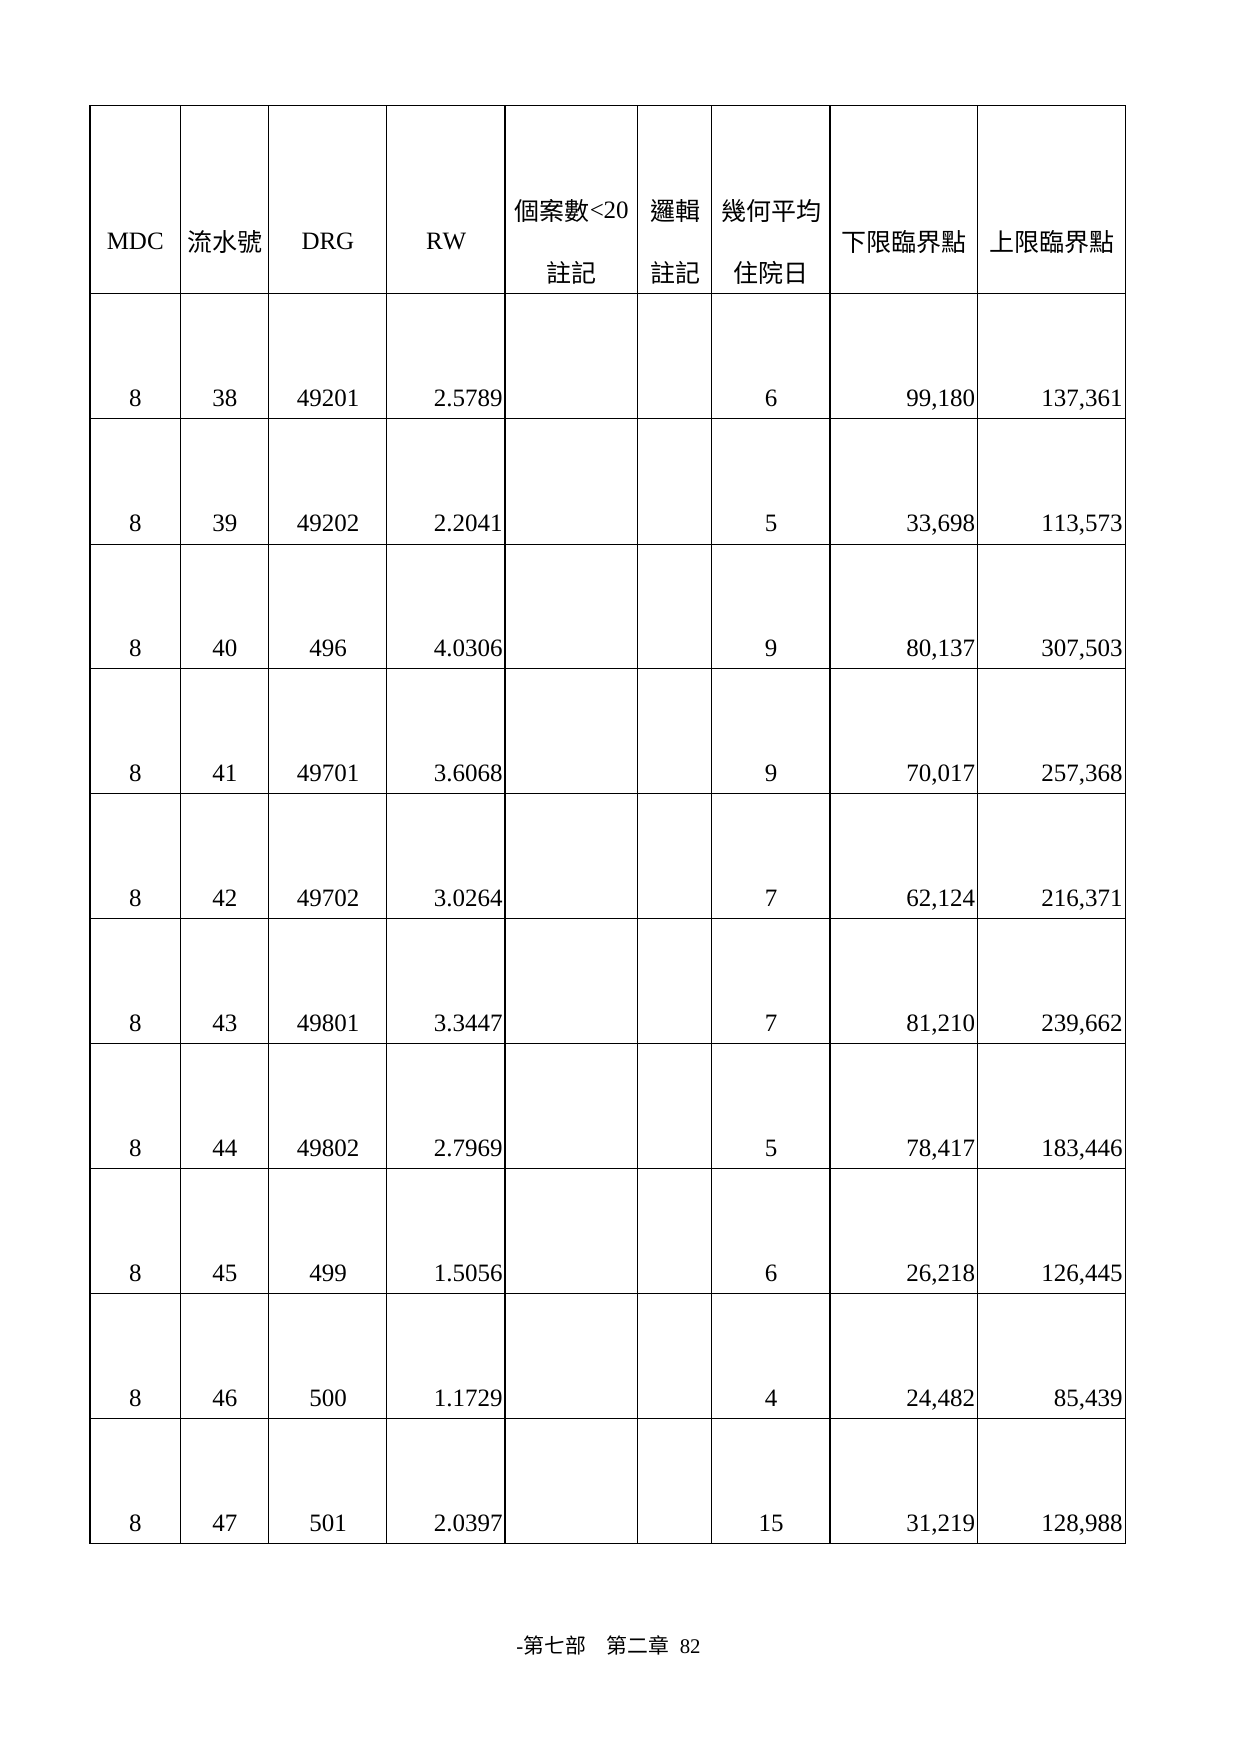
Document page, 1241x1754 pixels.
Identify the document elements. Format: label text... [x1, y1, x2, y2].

table_cell 42 [181, 794, 268, 918]
table_cell 496 [269, 545, 386, 668]
table_cell 8 [91, 669, 180, 793]
table_cell 183,446 [978, 1044, 1125, 1168]
table_cell 3.0264 [387, 794, 504, 918]
table_cell 8 [91, 919, 180, 1043]
table_cell 99,180 [831, 294, 977, 418]
table_cell [506, 794, 637, 918]
table_cell 49702 [269, 794, 386, 918]
table_cell 7 [712, 919, 829, 1043]
table_cell 216,371 [978, 794, 1125, 918]
table_cell 3.6068 [387, 669, 504, 793]
table_cell 113,573 [978, 419, 1125, 543]
table_cell 40 [181, 545, 268, 668]
table_cell 26,218 [831, 1169, 977, 1293]
table_header 個案數<20註記 [506, 106, 637, 293]
table_cell 43 [181, 919, 268, 1043]
table_header 幾何平均住院日 [712, 106, 829, 293]
table_cell 3.3447 [387, 919, 504, 1043]
table_cell 8 [91, 294, 180, 418]
table_header 下限臨界點 [831, 106, 977, 293]
table_cell 9 [712, 669, 829, 793]
table_cell [506, 419, 637, 543]
table_cell 45 [181, 1169, 268, 1293]
table_cell 31,219 [831, 1419, 977, 1543]
table_cell 500 [269, 1294, 386, 1418]
table_cell 49201 [269, 294, 386, 418]
table_cell [506, 1419, 637, 1543]
table_cell [638, 419, 711, 543]
table_cell 2.2041 [387, 419, 504, 543]
table_cell 6 [712, 1169, 829, 1293]
table_cell [506, 1169, 637, 1293]
table_cell [638, 1169, 711, 1293]
table_cell [506, 1294, 637, 1418]
table_cell 8 [91, 1169, 180, 1293]
table_cell [638, 919, 711, 1043]
table_cell 4.0306 [387, 545, 504, 668]
table_cell [638, 669, 711, 793]
table_cell 501 [269, 1419, 386, 1543]
table_cell 4 [712, 1294, 829, 1418]
table_cell 62,124 [831, 794, 977, 918]
table_cell [638, 1419, 711, 1543]
table_cell 8 [91, 1294, 180, 1418]
table_cell [638, 294, 711, 418]
table_cell 78,417 [831, 1044, 977, 1168]
table_cell 257,368 [978, 669, 1125, 793]
table_cell 6 [712, 294, 829, 418]
table_cell 1.5056 [387, 1169, 504, 1293]
table_cell 81,210 [831, 919, 977, 1043]
table_cell 2.7969 [387, 1044, 504, 1168]
table_cell 44 [181, 1044, 268, 1168]
table_cell 49802 [269, 1044, 386, 1168]
table_cell 8 [91, 1044, 180, 1168]
table_header 邏輯註記 [638, 106, 711, 293]
table_cell 8 [91, 545, 180, 668]
table_cell [638, 545, 711, 668]
table_cell 8 [91, 794, 180, 918]
table_cell [638, 1044, 711, 1168]
table_cell 49701 [269, 669, 386, 793]
table_cell [638, 1294, 711, 1418]
table_header MDC [91, 106, 180, 293]
table_cell 2.0397 [387, 1419, 504, 1543]
table_cell 49202 [269, 419, 386, 543]
table_cell 128,988 [978, 1419, 1125, 1543]
table_cell 80,137 [831, 545, 977, 668]
table_cell 239,662 [978, 919, 1125, 1043]
table_cell [638, 794, 711, 918]
table_cell 33,698 [831, 419, 977, 543]
table_header RW [387, 106, 504, 293]
table_cell 2.5789 [387, 294, 504, 418]
table_header DRG [269, 106, 386, 293]
table_cell 5 [712, 1044, 829, 1168]
table_cell [506, 669, 637, 793]
table_cell [506, 545, 637, 668]
table_cell 49801 [269, 919, 386, 1043]
table_cell 15 [712, 1419, 829, 1543]
table_cell [506, 919, 637, 1043]
table_cell 499 [269, 1169, 386, 1293]
table_cell 7 [712, 794, 829, 918]
table_cell [506, 294, 637, 418]
table_cell 9 [712, 545, 829, 668]
table_cell 5 [712, 419, 829, 543]
table_cell 126,445 [978, 1169, 1125, 1293]
table_cell 46 [181, 1294, 268, 1418]
table_cell 8 [91, 419, 180, 543]
table_header 上限臨界點 [978, 106, 1125, 293]
table_cell 39 [181, 419, 268, 543]
table_cell 1.1729 [387, 1294, 504, 1418]
table_cell 70,017 [831, 669, 977, 793]
table_cell 137,361 [978, 294, 1125, 418]
table_cell 85,439 [978, 1294, 1125, 1418]
table_cell 8 [91, 1419, 180, 1543]
table_cell 41 [181, 669, 268, 793]
table_cell 24,482 [831, 1294, 977, 1418]
table_cell [506, 1044, 637, 1168]
table_cell 47 [181, 1419, 268, 1543]
table_cell 307,503 [978, 545, 1125, 668]
table_cell 38 [181, 294, 268, 418]
table_header 流水號 [181, 106, 268, 293]
